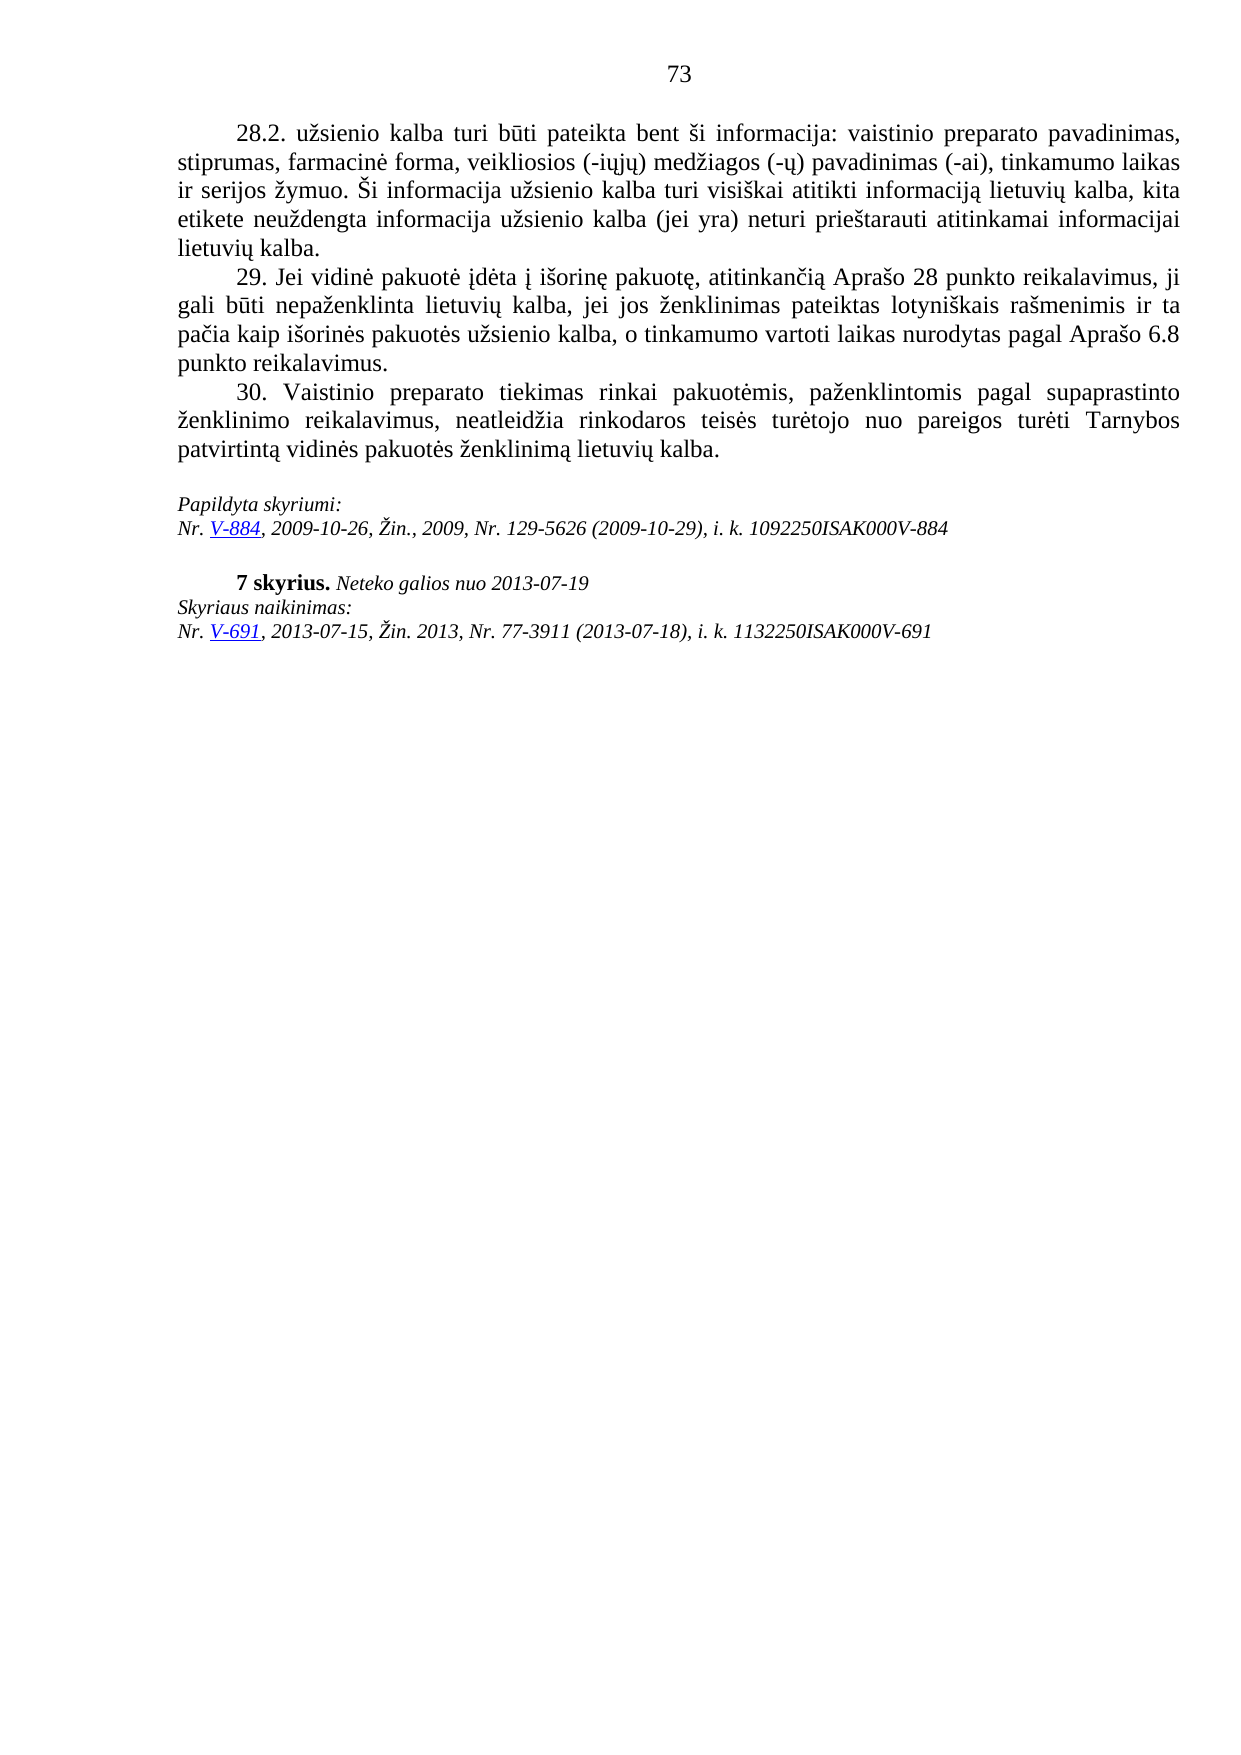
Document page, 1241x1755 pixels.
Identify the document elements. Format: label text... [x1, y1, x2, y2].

text Nr. V-691, 2013-07-15, Žin. 2013, Nr. 77-3911 (2013-07-18), i. k. 1132250ISAK000V-691 [177, 619, 1181, 643]
text 30. Vaistinio preparato tiekimas rinkai pakuotėmis, paženklintomis pagal supaprastinto ženklinimo reikalavimus, neatleidžia rinkodaros teisės turėtojo nuo pareigos turėti Tarnybos patvirtintą vidinės pakuotės ženklinimą lietuvių kalba. [177, 377, 1181, 463]
text Skyriaus naikinimas: [177, 595, 1181, 619]
text 29. Jei vidinė pakuotė įdėta į išorinę pakuotę, atitinkančią Aprašo 28 punkto reikalavimus, ji gali būti nepaženklinta lietuvių kalba, jei jos ženklinimas pateiktas lotyniškais rašmenimis ir ta pačia kaip išorinės pakuotės užsienio kalba, o tinkamumo vartoti laikas nurodytas pagal Aprašo 6.8 punkto reikalavimus. [177, 262, 1181, 377]
text Nr. V-884, 2009-10-26, Žin., 2009, Nr. 129-5626 (2009-10-29), i. k. 1092250ISAK000V-884 [177, 516, 1181, 540]
text Papildyta skyriumi: [177, 492, 1181, 516]
text 7 skyrius. Neteko galios nuo 2013-07-19 [177, 569, 1181, 595]
text 28.2. užsienio kalba turi būti pateikta bent ši informacija: vaistinio preparato pavadinimas, stiprumas, farmacinė forma, veikliosios (-iųjų) medžiagos (-ų) pavadinimas (-ai), tinkamumo laikas ir serijos žymuo. Ši informacija užsienio kalba turi visiškai atitikti informaciją lietuvių kalba, kita etikete neuždengta informacija užsienio kalba (jei yra) neturi prieštarauti atitinkamai informacijai lietuvių kalba. [177, 118, 1181, 262]
